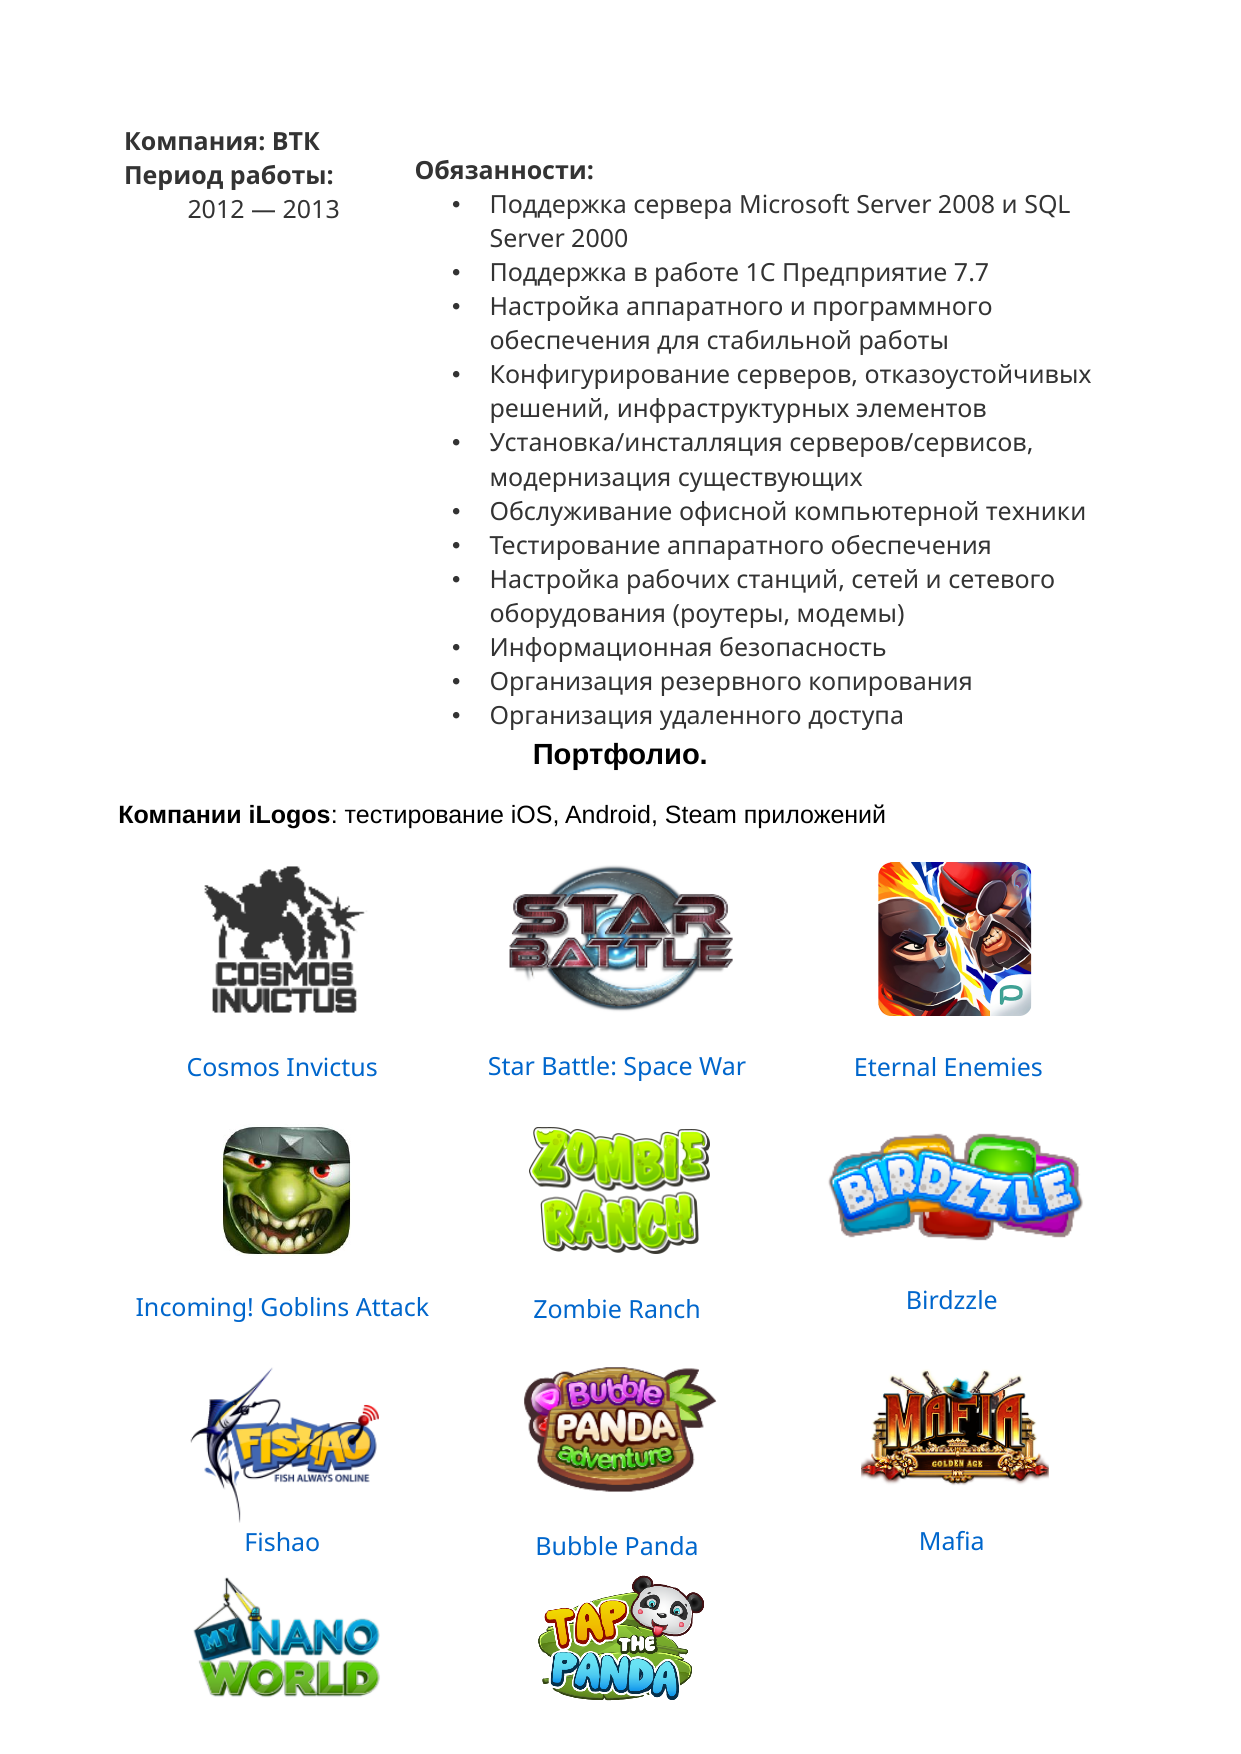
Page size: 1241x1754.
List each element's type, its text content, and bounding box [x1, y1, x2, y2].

table_header Eternal Enemies [788, 857, 1122, 1119]
table_cell [118, 1359, 453, 1524]
table_header Cosmos Invictus [118, 857, 453, 1119]
table_cell Birdzzle [788, 1119, 1122, 1358]
picture [220, 1124, 351, 1256]
subtitle Портфолио. [118, 737, 1122, 771]
picture [878, 862, 1032, 1016]
table_cell [118, 1569, 453, 1614]
picture [202, 862, 369, 1016]
picture [824, 1124, 1085, 1249]
table_cell Компания: ВТК Период работы: 2012 — 2013 [118, 118, 409, 737]
table_cell [788, 1569, 1122, 1614]
picture [522, 1364, 718, 1495]
table_header Star Battle: Space War [453, 857, 787, 1119]
picture [189, 1574, 382, 1703]
table_cell Bubble Panda [453, 1359, 787, 1568]
picture [527, 1124, 713, 1258]
subtitle Компании iLogos: тестирование iOS, Android, Steam приложений [118, 800, 1122, 828]
table_cell Обязанности: Поддержка сервера Microsoft Server 2008 и SQL Server 2000 Поддержка в работе 1С Предприятие 7.7 Настройка аппаратного и программного обеспечения для стабильной работы Конфигурирование серверов, отказоустойчивых решений, инфраструктурных элементов Установка/инсталляция серверов/сервисов, модернизация существующих Обслуживание офисной компьютерной техники Тестирование аппаратного обеспечения Настройка рабочих станций, сетей и сетевого оборудования (роутеры, модемы) Информационная безопасность Организация резервного копирования Организация удаленного доступа [409, 118, 1123, 737]
picture [184, 1364, 387, 1525]
table_cell Fishao [118, 1525, 453, 1568]
table_cell Zombie Ranch [453, 1119, 787, 1358]
picture [506, 862, 734, 1015]
picture [858, 1364, 1052, 1490]
table_cell Mafia [788, 1359, 1122, 1568]
table_cell Incoming! Goblins Attack [118, 1119, 453, 1358]
table_cell [453, 1569, 787, 1614]
picture [534, 1574, 706, 1705]
